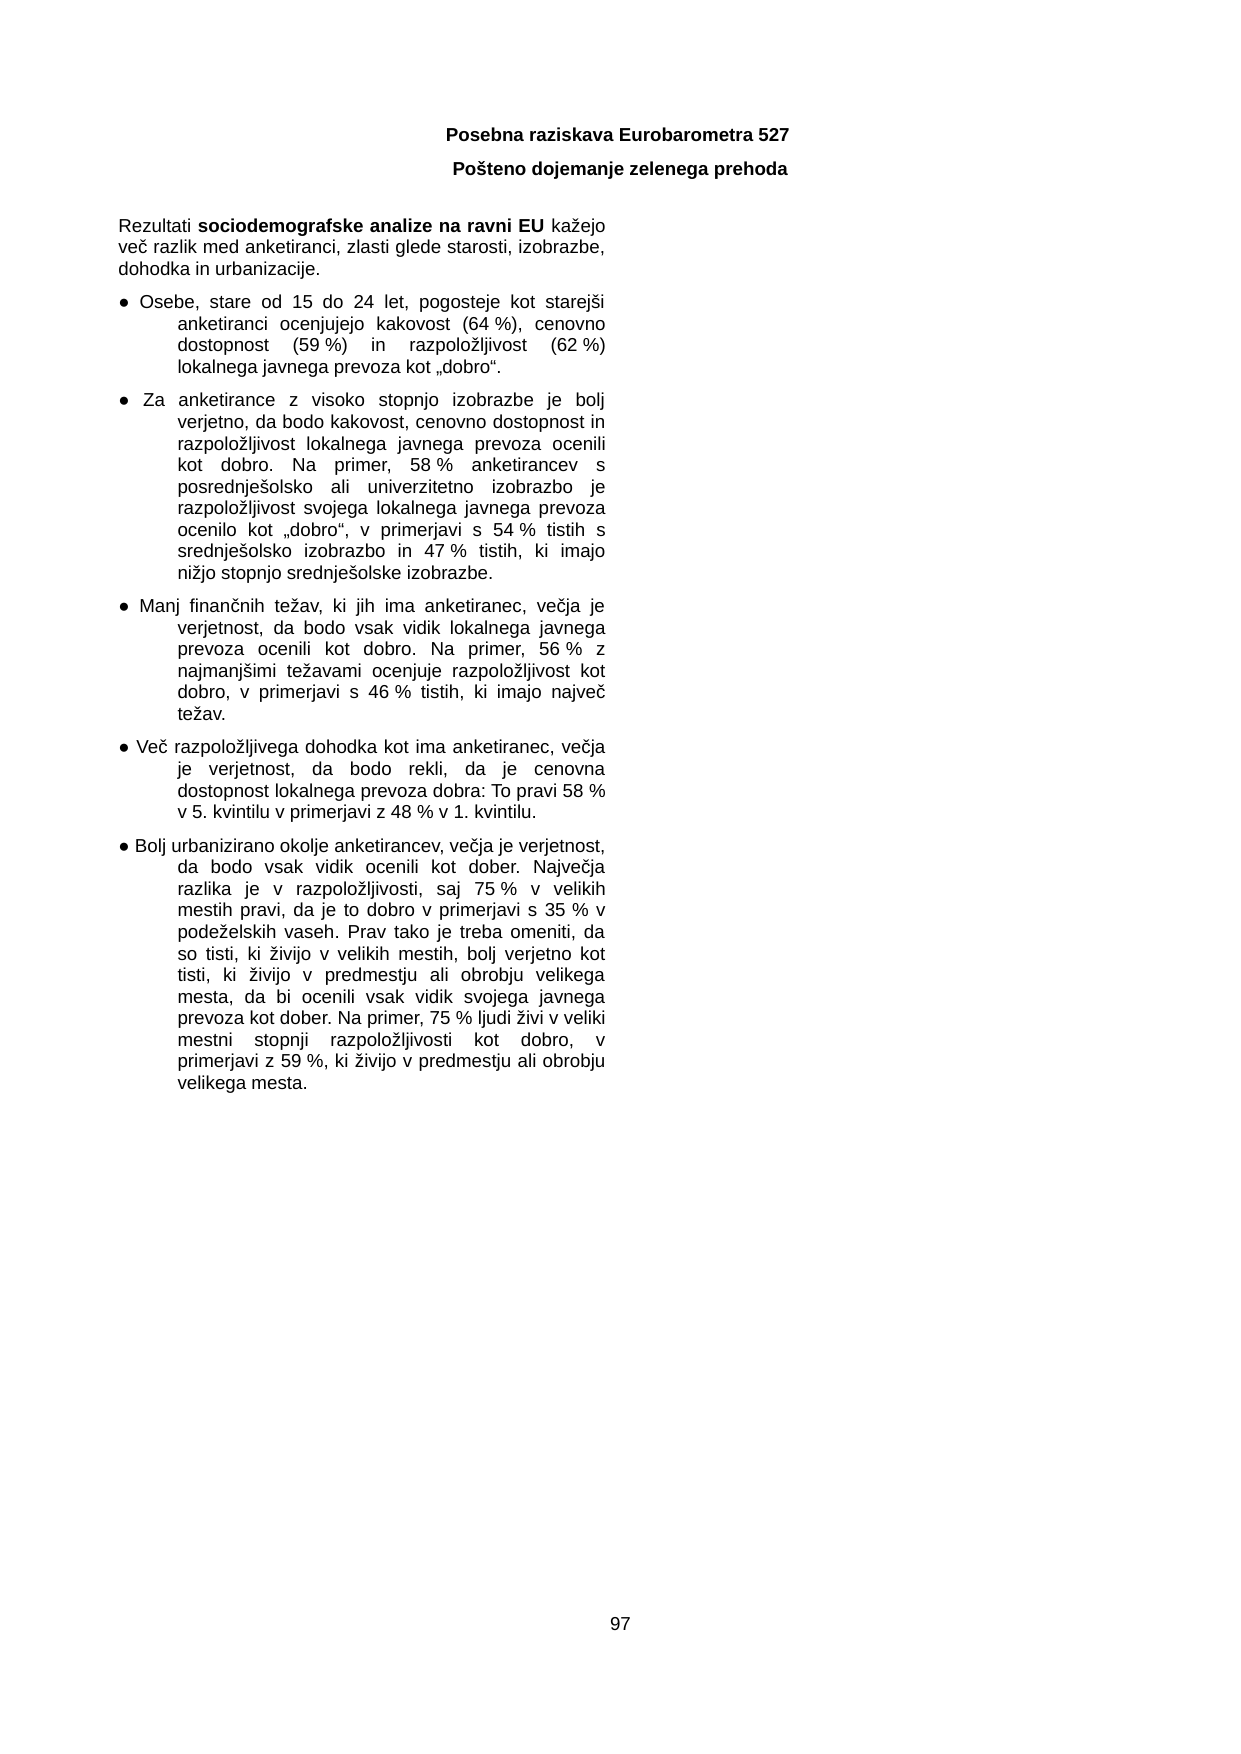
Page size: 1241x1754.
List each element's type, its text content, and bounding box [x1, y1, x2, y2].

text Rezultati sociodemografske analize na ravni EU kažejo več razlik med anketiranci, zlasti glede starosti, izobrazbe, dohodka in urbanizacije. [118, 214, 605, 279]
text ● Bolj urbanizirano okolje anketirancev, večja je verjetnost, da bodo vsak vidik ocenili kot dober. Največja razlika je v razpoložljivosti, saj 75 % v velikih mestih pravi, da je to dobro v primerjavi s 35 % v podeželskih vaseh. Prav tako je treba omeniti, da so tisti, ki živijo v velikih mestih, bolj verjetno kot tisti, ki živijo v predmestju ali obrobju velikega mesta, da bi ocenili vsak vidik svojega javnega prevoza kot dober. Na primer, 75 % ljudi živi v veliki mestni stopnji razpoložljivosti kot dobro, v primerjavi z 59 %, ki živijo v predmestju ali obrobju velikega mesta. [118, 834, 605, 1093]
text ● Manj finančnih težav, ki jih ima anketiranec, večja je verjetnost, da bodo vsak vidik lokalnega javnega prevoza ocenili kot dobro. Na primer, 56 % z najmanjšimi težavami ocenjuje razpoložljivost kot dobro, v primerjavi s 46 % tistih, ki imajo največ težav. [118, 595, 605, 724]
text ● Za anketirance z visoko stopnjo izobrazbe je bolj verjetno, da bodo kakovost, cenovno dostopnost in razpoložljivost lokalnega javnega prevoza ocenili kot dobro. Na primer, 58 % anketirancev s posrednješolsko ali univerzitetno izobrazbo je razpoložljivost svojega lokalnega javnega prevoza ocenilo kot „dobro“, v primerjavi s 54 % tistih s srednješolsko izobrazbo in 47 % tistih, ki imajo nižjo stopnjo srednješolske izobrazbe. [118, 389, 605, 583]
text ● Osebe, stare od 15 do 24 let, pogosteje kot starejši anketiranci ocenjujejo kakovost (64 %), cenovno dostopnost (59 %) in razpoložljivost (62 %) lokalnega javnega prevoza kot „dobro“. [118, 291, 605, 377]
text ● Več razpoložljivega dohodka kot ima anketiranec, večja je verjetnost, da bodo rekli, da je cenovna dostopnost lokalnega prevoza dobra: To pravi 58 % v 5. kvintilu v primerjavi z 48 % v 1. kvintilu. [118, 736, 605, 823]
